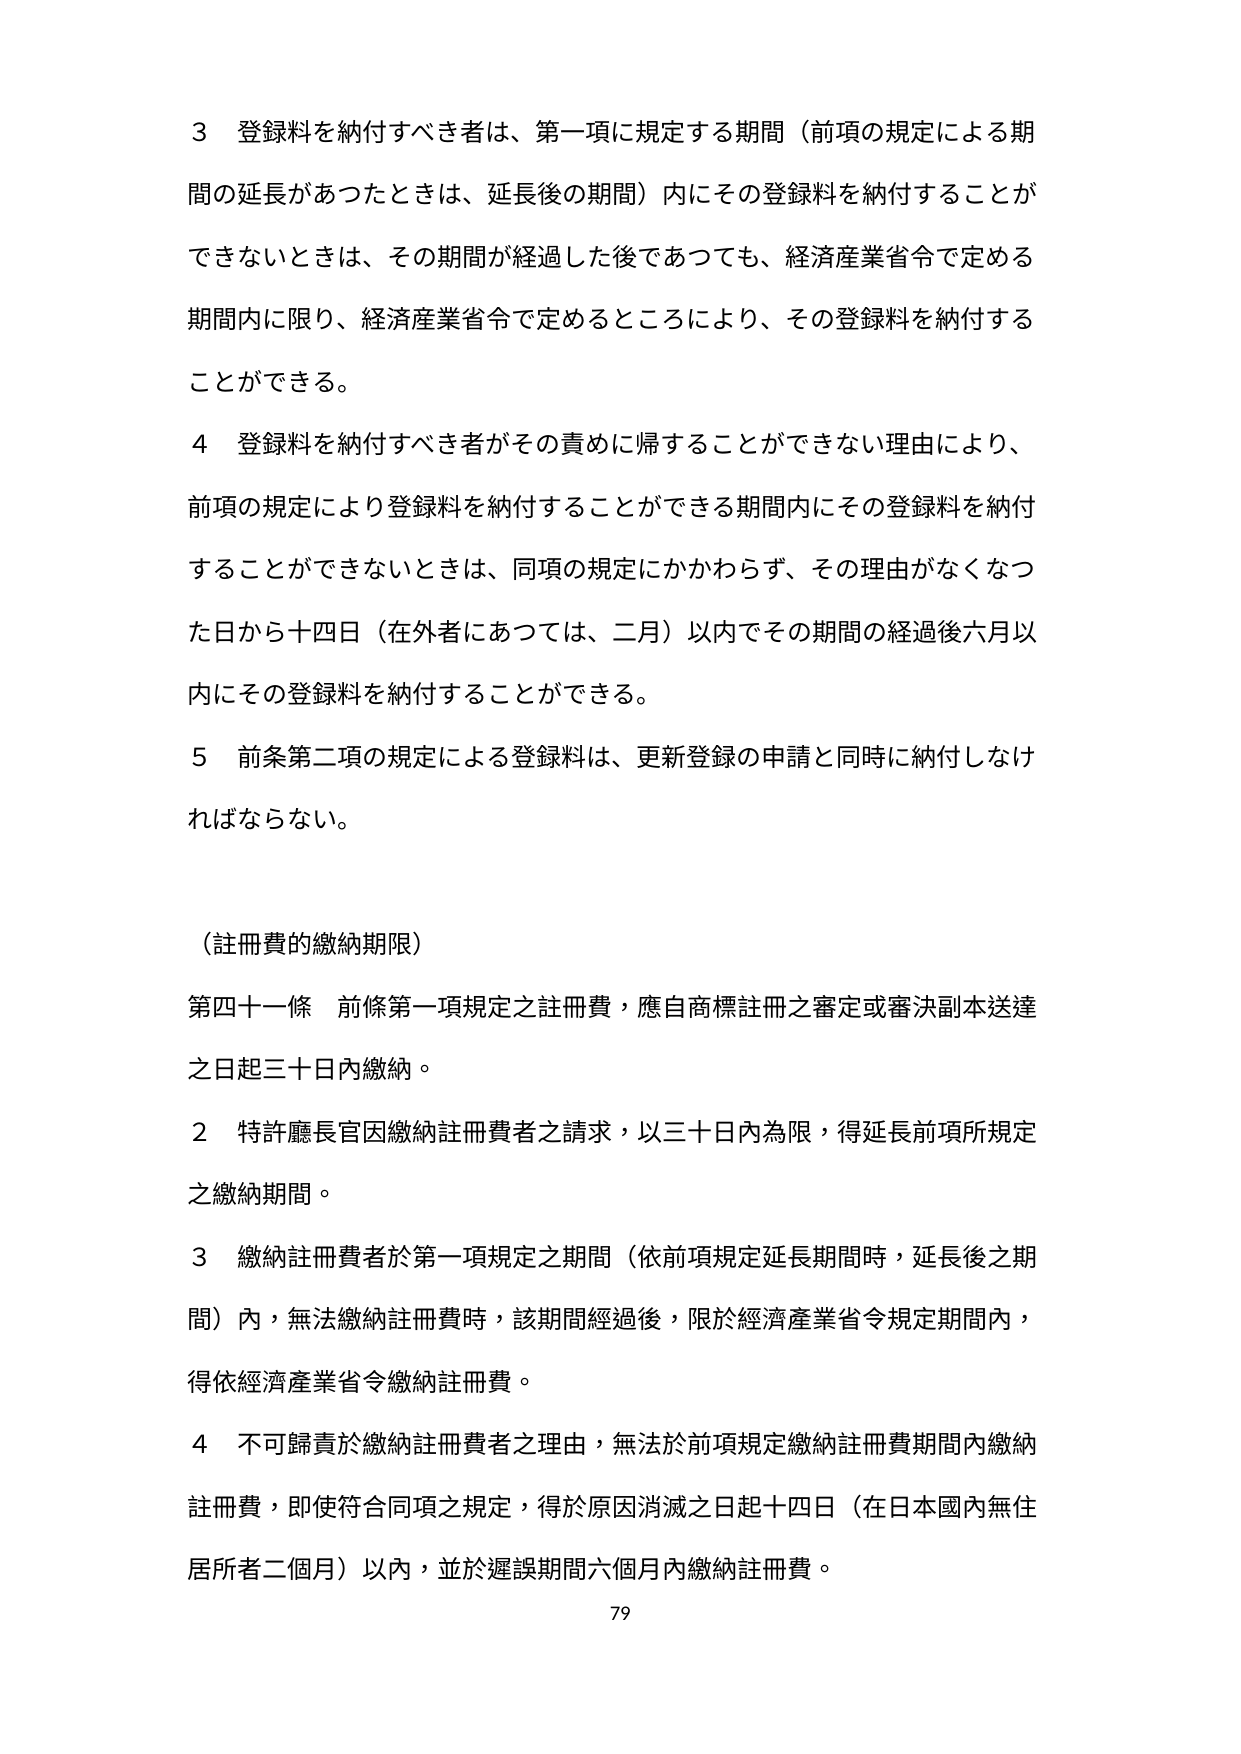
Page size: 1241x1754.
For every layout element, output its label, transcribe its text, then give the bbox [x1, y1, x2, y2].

text ３ 登録料を納付すべき者は、第一項に規定する期間（前項の規定による期間の延長があつたときは、延長後の期間）内にその登録料を納付することができないときは、その期間が経過した後であつても、経済産業省令で定める期間内に限り、経済産業省令で定めるところにより、その登録料を納付することができる。 [187, 89, 1053, 401]
text ４ 登録料を納付すべき者がその責めに帰することができない理由により、前項の規定により登録料を納付することができる期間内にその登録料を納付することができないときは、同項の規定にかかわらず、その理由がなくなつた日から十四日（在外者にあつては、二月）以内でその期間の経過後六月以内にその登録料を納付することができる。 [187, 401, 1053, 714]
text （註冊費的繳納期限） [187, 901, 1053, 964]
text 第四十一條 前條第一項規定之註冊費，應自商標註冊之審定或審決副本送達之日起三十日內繳納。 [187, 964, 1053, 1089]
text ２ 特許廳長官因繳納註冊費者之請求，以三十日內為限，得延長前項所規定之繳納期間。 [187, 1089, 1053, 1214]
text ４ 不可歸責於繳納註冊費者之理由，無法於前項規定繳納註冊費期間內繳納註冊費，即使符合同項之規定，得於原因消滅之日起十四日（在日本國內無住居所者二個月）以內，並於遲誤期間六個月內繳納註冊費。 [187, 1401, 1053, 1589]
text ５ 前条第二項の規定による登録料は、更新登録の申請と同時に納付しなければならない。 [187, 714, 1053, 839]
text ３ 繳納註冊費者於第一項規定之期間（依前項規定延長期間時，延長後之期間）內，無法繳納註冊費時，該期間經過後，限於經濟產業省令規定期間內，得依經濟產業省令繳納註冊費。 [187, 1214, 1053, 1401]
